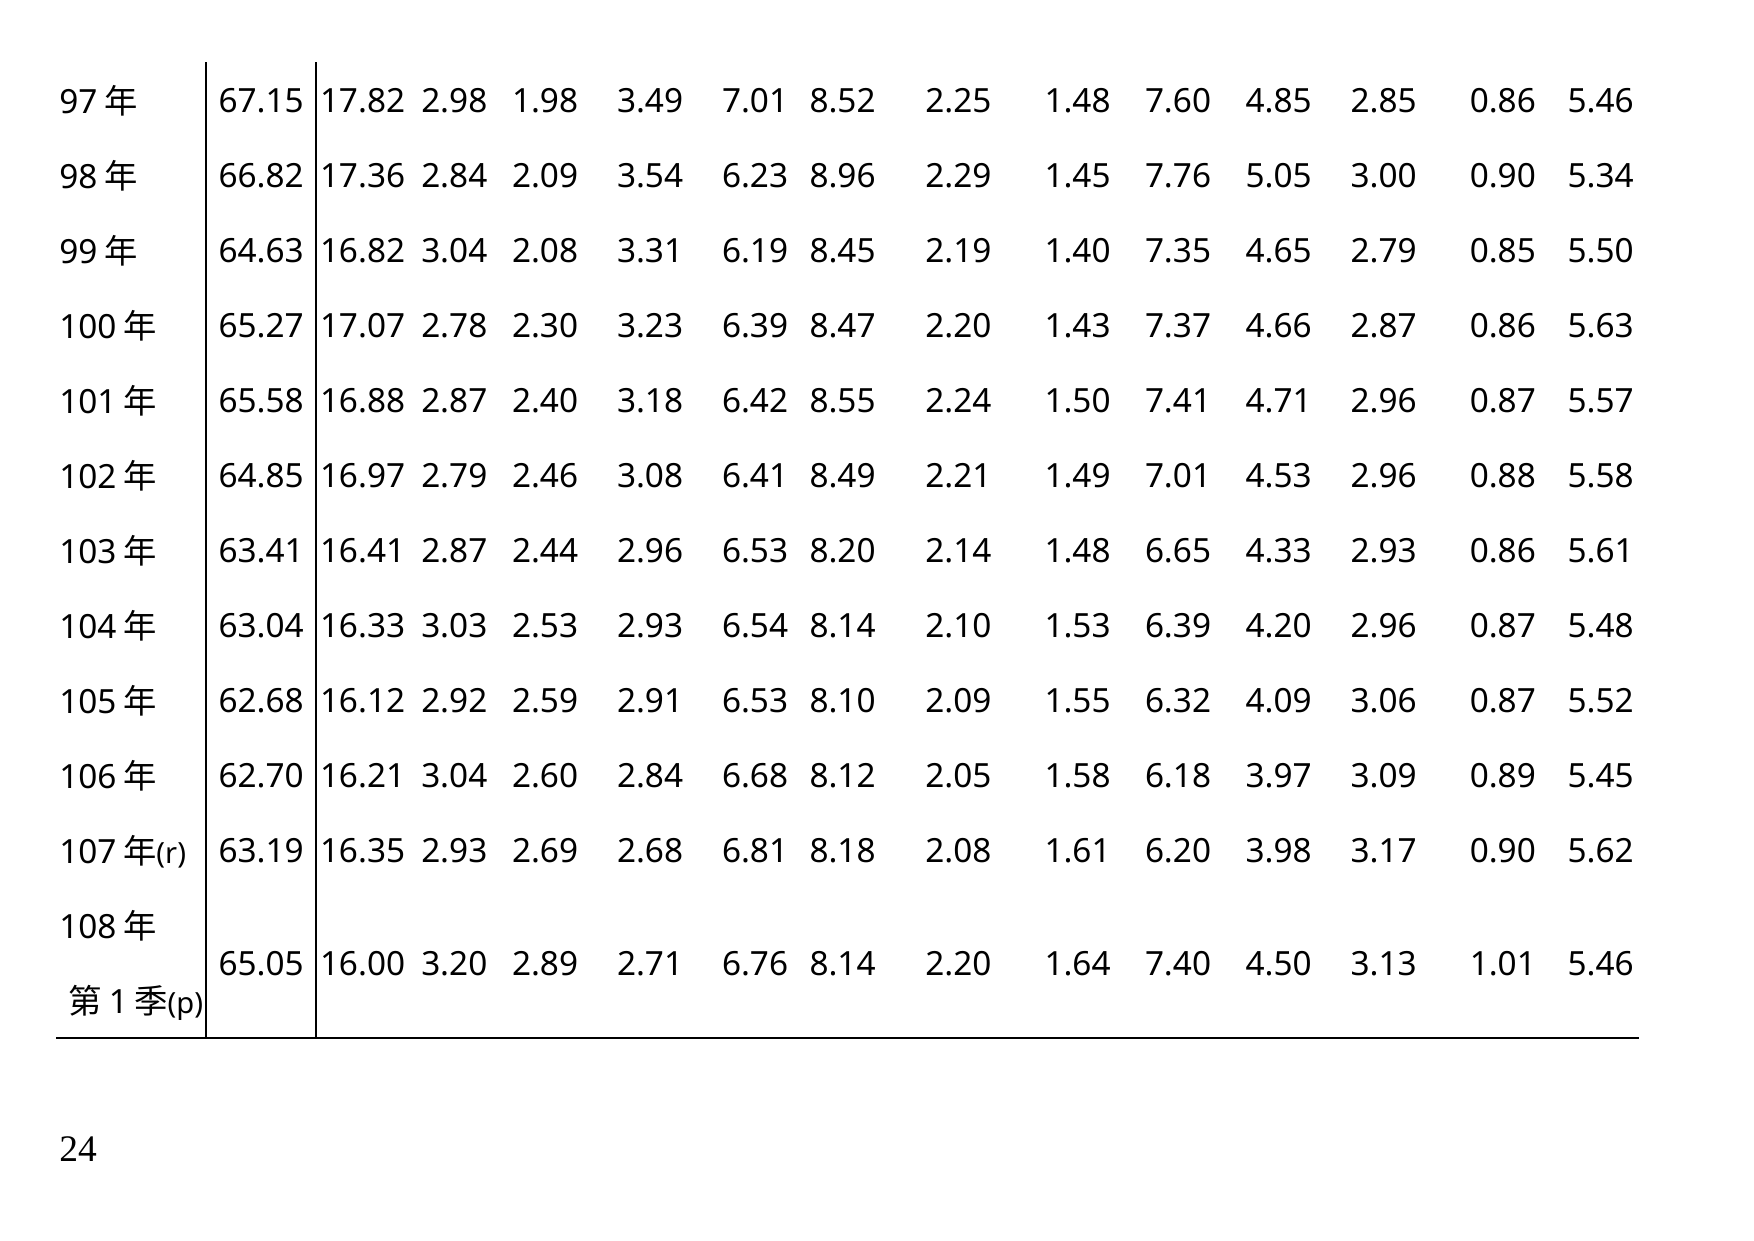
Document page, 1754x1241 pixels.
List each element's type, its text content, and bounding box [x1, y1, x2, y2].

table_cell 4.71 [1233, 362, 1324, 437]
table_cell 2.79 [1324, 212, 1443, 287]
table_cell 8.55 [800, 362, 884, 437]
table_cell 2.87 [409, 512, 499, 587]
table_cell 3.04 [409, 212, 499, 287]
table_cell 5.62 [1562, 812, 1639, 887]
table_cell 2.29 [885, 137, 1032, 212]
table_cell 2.44 [500, 512, 590, 587]
table_cell 2.05 [885, 737, 1032, 812]
table_cell 3.98 [1233, 812, 1324, 887]
table_cell 67.15 [207, 62, 315, 137]
table_cell 100年 [56, 287, 205, 362]
table_cell 3.18 [590, 362, 709, 437]
table_cell 3.23 [590, 287, 709, 362]
table_cell 102年 [56, 437, 205, 512]
table_cell 6.53 [710, 662, 800, 737]
table_cell 16.35 [317, 812, 409, 887]
table_cell 7.01 [1123, 437, 1233, 512]
table_cell 1.48 [1032, 512, 1123, 587]
table_cell 8.20 [800, 512, 884, 587]
table_cell 8.18 [800, 812, 884, 887]
table_cell 2.96 [1324, 587, 1443, 662]
table_cell 2.96 [590, 512, 709, 587]
table_cell 3.08 [590, 437, 709, 512]
table_cell 17.82 [317, 62, 409, 137]
table_cell 2.93 [590, 587, 709, 662]
table_cell 1.01 [1443, 887, 1562, 1037]
table_cell 2.40 [500, 362, 590, 437]
table_cell 2.96 [1324, 437, 1443, 512]
table_cell 3.04 [409, 737, 499, 812]
table_cell 0.86 [1443, 512, 1562, 587]
table_cell 1.45 [1032, 137, 1123, 212]
table_cell 2.14 [885, 512, 1032, 587]
table_cell 2.89 [500, 887, 590, 1037]
table_cell 6.39 [1123, 587, 1233, 662]
table_cell 2.69 [500, 812, 590, 887]
table_cell 66.82 [207, 137, 315, 212]
table_cell 3.09 [1324, 737, 1443, 812]
table_cell 6.65 [1123, 512, 1233, 587]
table_cell 16.41 [317, 512, 409, 587]
table_cell 5.52 [1562, 662, 1639, 737]
table_cell 65.05 [207, 887, 315, 1037]
table_cell 16.00 [317, 887, 409, 1037]
table_cell 0.87 [1443, 362, 1562, 437]
table_cell 107年(r) [56, 812, 205, 887]
table_cell 8.49 [800, 437, 884, 512]
table_cell 1.50 [1032, 362, 1123, 437]
table_cell 5.63 [1562, 287, 1639, 362]
table_cell 3.54 [590, 137, 709, 212]
table_cell 1.49 [1032, 437, 1123, 512]
table_cell 97年 [56, 62, 205, 137]
table_cell 2.08 [885, 812, 1032, 887]
table_cell 2.84 [590, 737, 709, 812]
table_cell 2.98 [409, 62, 499, 137]
table_cell 65.27 [207, 287, 315, 362]
table_cell 2.20 [885, 887, 1032, 1037]
table_cell 6.23 [710, 137, 800, 212]
table_cell 2.53 [500, 587, 590, 662]
table_cell 2.68 [590, 812, 709, 887]
table_cell 0.86 [1443, 287, 1562, 362]
table_cell 5.50 [1562, 212, 1639, 287]
table_cell 7.37 [1123, 287, 1233, 362]
table_cell 64.63 [207, 212, 315, 287]
table_cell 6.41 [710, 437, 800, 512]
table_cell 2.92 [409, 662, 499, 737]
table_cell 7.41 [1123, 362, 1233, 437]
table_cell 2.30 [500, 287, 590, 362]
table_cell 8.45 [800, 212, 884, 287]
table_cell 2.46 [500, 437, 590, 512]
table_cell 2.21 [885, 437, 1032, 512]
table_cell 3.17 [1324, 812, 1443, 887]
table_cell 1.98 [500, 62, 590, 137]
table_cell 101年 [56, 362, 205, 437]
table_cell 0.87 [1443, 587, 1562, 662]
table_cell 2.78 [409, 287, 499, 362]
table_cell 0.86 [1443, 62, 1562, 137]
table_cell 98年 [56, 137, 205, 212]
table_cell 6.18 [1123, 737, 1233, 812]
table_cell 8.14 [800, 587, 884, 662]
table_cell 17.36 [317, 137, 409, 212]
table_cell 16.21 [317, 737, 409, 812]
table_cell 6.39 [710, 287, 800, 362]
table_cell 2.08 [500, 212, 590, 287]
table_cell 4.20 [1233, 587, 1324, 662]
table_cell 106年 [56, 737, 205, 812]
table_cell 2.09 [885, 662, 1032, 737]
table_cell 4.33 [1233, 512, 1324, 587]
table_cell 2.20 [885, 287, 1032, 362]
table_cell 0.85 [1443, 212, 1562, 287]
table_cell 3.03 [409, 587, 499, 662]
table_cell 2.60 [500, 737, 590, 812]
table_cell 16.88 [317, 362, 409, 437]
table_cell 4.66 [1233, 287, 1324, 362]
table_cell 2.93 [1324, 512, 1443, 587]
table_cell 8.10 [800, 662, 884, 737]
table_cell 6.42 [710, 362, 800, 437]
table_cell 7.40 [1123, 887, 1233, 1037]
table_cell 2.59 [500, 662, 590, 737]
table_cell 0.90 [1443, 137, 1562, 212]
table_cell 5.46 [1562, 62, 1639, 137]
table_cell 2.19 [885, 212, 1032, 287]
table_cell 5.48 [1562, 587, 1639, 662]
table_cell 3.00 [1324, 137, 1443, 212]
table_cell 0.87 [1443, 662, 1562, 737]
table_cell 3.13 [1324, 887, 1443, 1037]
table_cell 0.90 [1443, 812, 1562, 887]
table_cell 3.97 [1233, 737, 1324, 812]
table_cell 2.79 [409, 437, 499, 512]
table_cell 2.87 [409, 362, 499, 437]
table_cell 6.19 [710, 212, 800, 287]
table_cell 0.88 [1443, 437, 1562, 512]
table_cell 2.91 [590, 662, 709, 737]
table_cell 1.53 [1032, 587, 1123, 662]
table_cell 2.09 [500, 137, 590, 212]
table_cell 2.87 [1324, 287, 1443, 362]
table_cell 3.49 [590, 62, 709, 137]
table_cell 0.89 [1443, 737, 1562, 812]
table_cell 2.85 [1324, 62, 1443, 137]
table_cell 7.60 [1123, 62, 1233, 137]
table_cell 3.31 [590, 212, 709, 287]
table_cell 99年 [56, 212, 205, 287]
table_cell 6.76 [710, 887, 800, 1037]
table_cell 1.58 [1032, 737, 1123, 812]
table_cell 2.24 [885, 362, 1032, 437]
table_cell 6.54 [710, 587, 800, 662]
table_cell 4.53 [1233, 437, 1324, 512]
table_cell 5.05 [1233, 137, 1324, 212]
table_cell 63.41 [207, 512, 315, 587]
table_cell 16.97 [317, 437, 409, 512]
table_cell 103年 [56, 512, 205, 587]
table_cell 7.76 [1123, 137, 1233, 212]
table_cell 2.10 [885, 587, 1032, 662]
table_cell 2.84 [409, 137, 499, 212]
table_cell 8.12 [800, 737, 884, 812]
table_cell 6.32 [1123, 662, 1233, 737]
table_cell 5.58 [1562, 437, 1639, 512]
table_cell 6.20 [1123, 812, 1233, 887]
table_cell 5.57 [1562, 362, 1639, 437]
table_cell 1.40 [1032, 212, 1123, 287]
table_cell 63.19 [207, 812, 315, 887]
table_cell 2.25 [885, 62, 1032, 137]
table_cell 8.96 [800, 137, 884, 212]
table_cell 6.81 [710, 812, 800, 887]
table_cell 8.52 [800, 62, 884, 137]
table_cell 1.55 [1032, 662, 1123, 737]
table_cell 62.70 [207, 737, 315, 812]
table_cell 5.46 [1562, 887, 1639, 1037]
table_cell 6.68 [710, 737, 800, 812]
table_cell 6.53 [710, 512, 800, 587]
table_cell 8.47 [800, 287, 884, 362]
table_cell 2.71 [590, 887, 709, 1037]
table_cell 65.58 [207, 362, 315, 437]
table_cell 2.93 [409, 812, 499, 887]
table_cell 16.12 [317, 662, 409, 737]
table_cell 1.64 [1032, 887, 1123, 1037]
table_cell 3.20 [409, 887, 499, 1037]
table_cell 105年 [56, 662, 205, 737]
table_cell 5.61 [1562, 512, 1639, 587]
table_cell 1.48 [1032, 62, 1123, 137]
table_cell 64.85 [207, 437, 315, 512]
table_cell 7.35 [1123, 212, 1233, 287]
table_cell 16.33 [317, 587, 409, 662]
table_cell 17.07 [317, 287, 409, 362]
table_cell 104年 [56, 587, 205, 662]
table_cell 8.14 [800, 887, 884, 1037]
table_cell 4.50 [1233, 887, 1324, 1037]
table_cell 4.09 [1233, 662, 1324, 737]
table_cell 3.06 [1324, 662, 1443, 737]
table_cell 1.61 [1032, 812, 1123, 887]
table_cell 16.82 [317, 212, 409, 287]
table_cell 7.01 [710, 62, 800, 137]
table_cell 63.04 [207, 587, 315, 662]
table_cell 1.43 [1032, 287, 1123, 362]
table_cell 62.68 [207, 662, 315, 737]
table_cell 5.34 [1562, 137, 1639, 212]
table_cell 4.85 [1233, 62, 1324, 137]
table_cell 108年 第1季(p) [56, 887, 205, 1037]
table_cell 5.45 [1562, 737, 1639, 812]
table_cell 4.65 [1233, 212, 1324, 287]
table_cell 2.96 [1324, 362, 1443, 437]
